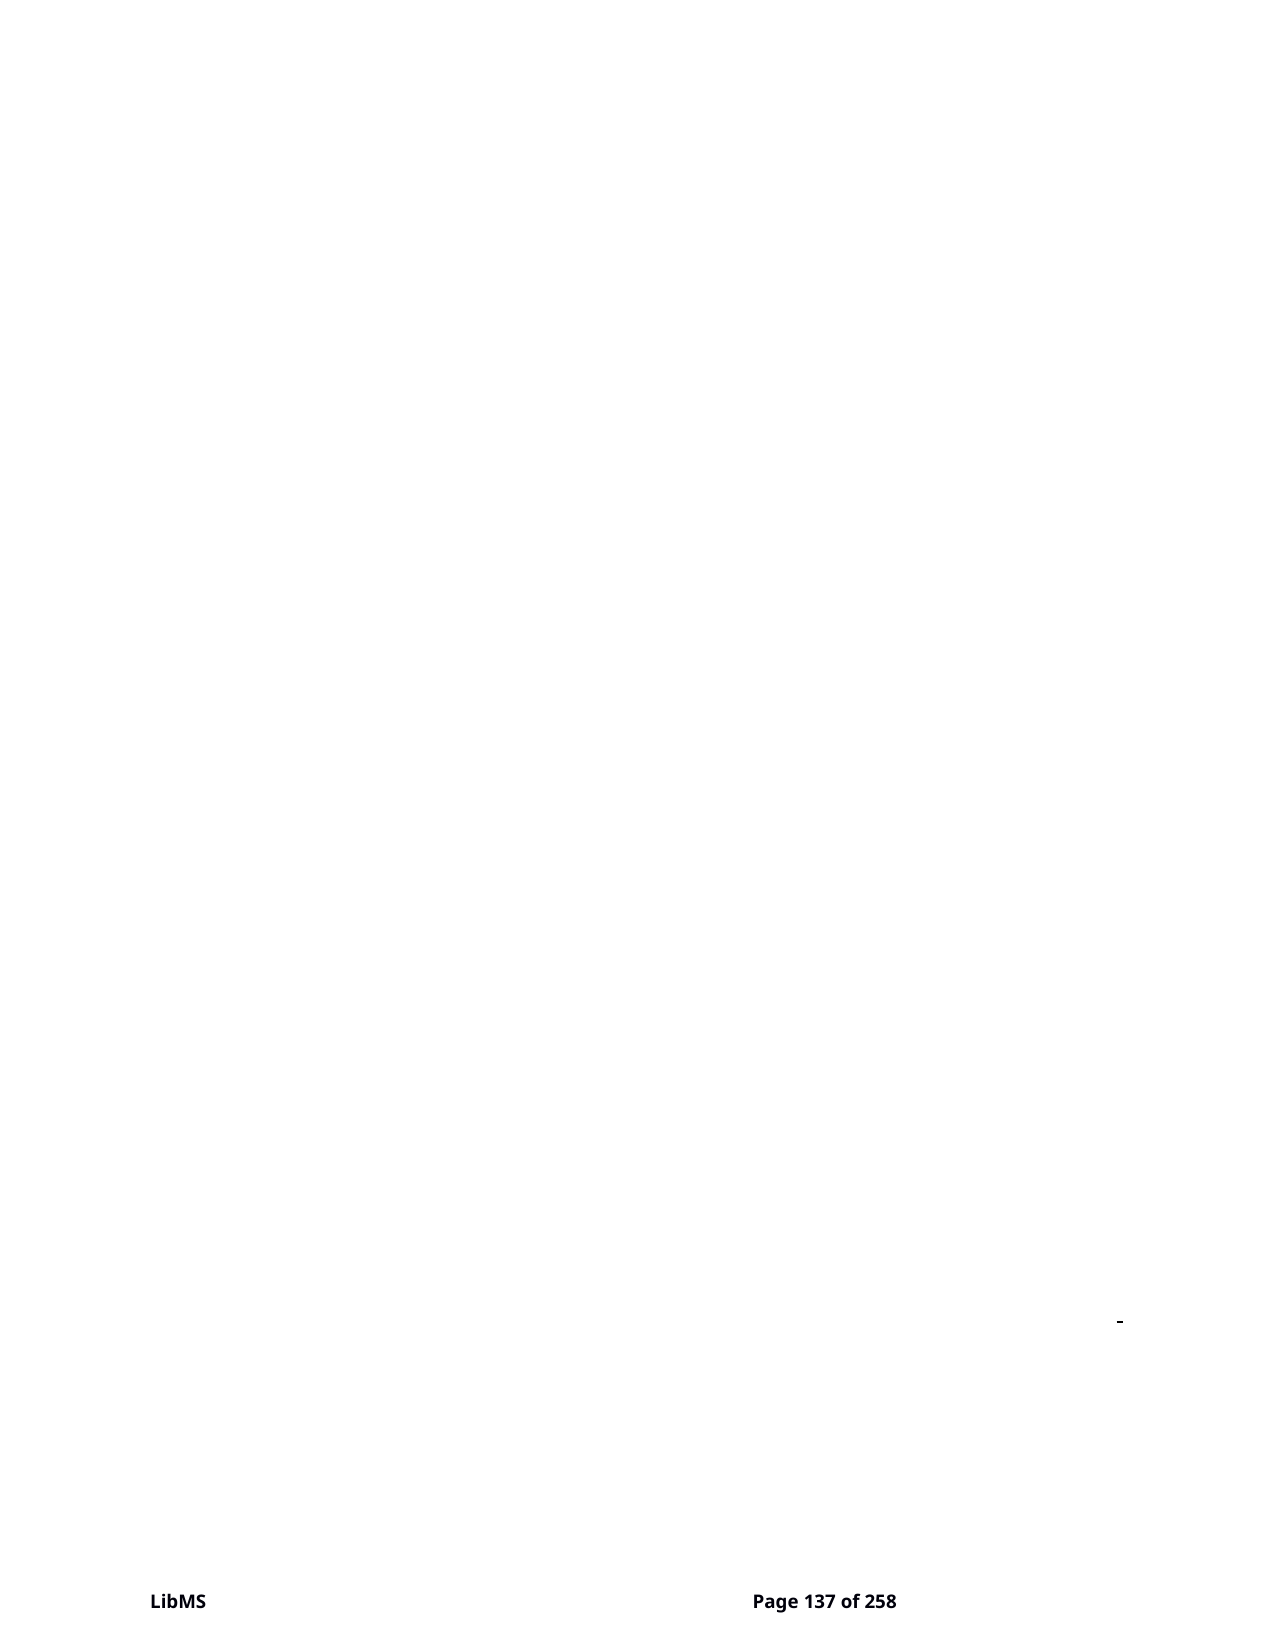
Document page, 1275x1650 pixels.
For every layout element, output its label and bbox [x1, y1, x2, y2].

text [150, 133, 1125, 1360]
